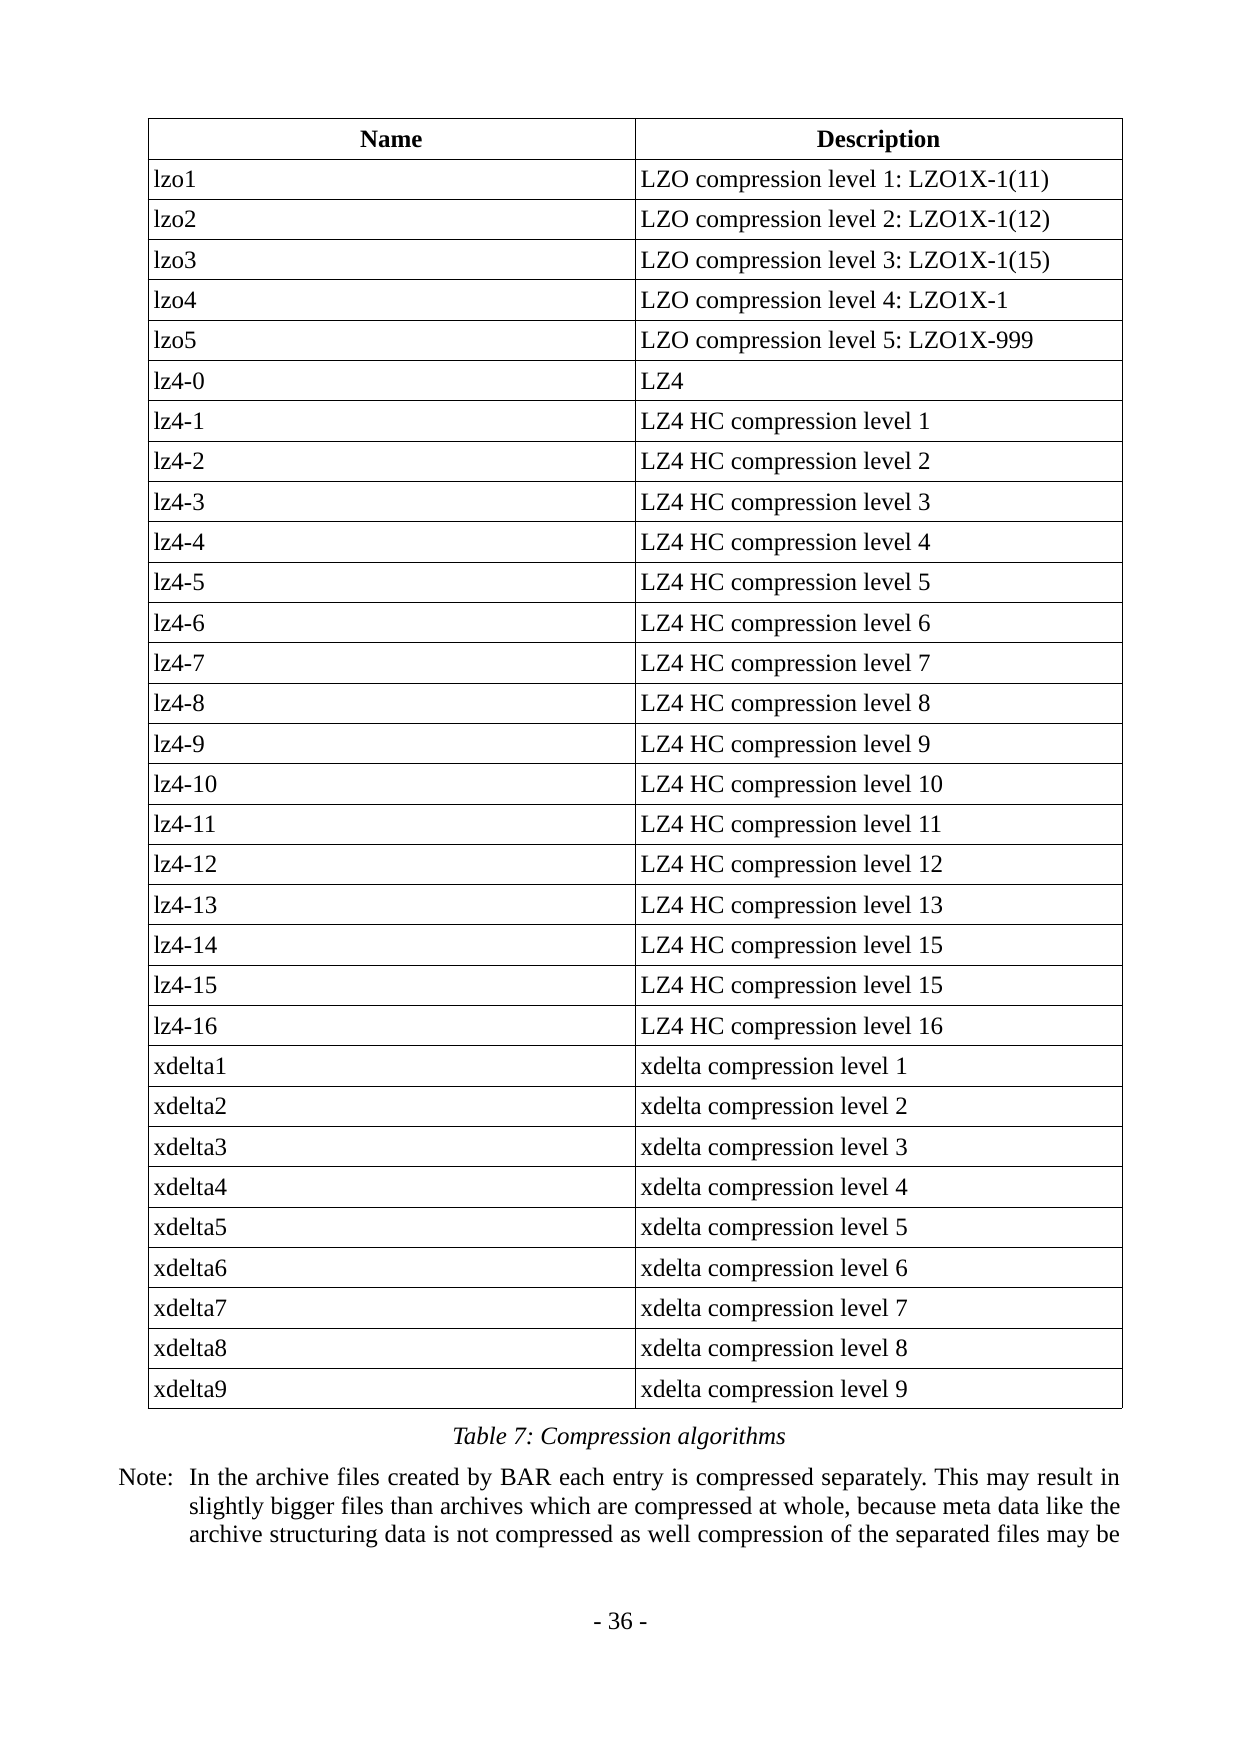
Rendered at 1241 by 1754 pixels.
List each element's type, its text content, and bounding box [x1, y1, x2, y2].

table_cell xdelta5 [149, 1208, 635, 1247]
table_cell xdelta2 [149, 1087, 635, 1126]
table_header Description [636, 119, 1122, 158]
table_cell xdelta compression level 9 [636, 1369, 1122, 1408]
table_cell lz4-12 [149, 845, 635, 884]
table_cell LZ4 HC compression level 7 [636, 643, 1122, 682]
table_cell LZO compression level 1: LZO1X-1(11) [636, 160, 1122, 199]
table_cell xdelta7 [149, 1288, 635, 1327]
table_cell lz4-11 [149, 805, 635, 844]
table_header Name [149, 119, 635, 158]
table_cell LZ4 HC compression level 15 [636, 966, 1122, 1005]
table_cell lz4-8 [149, 684, 635, 723]
table_cell LZ4 HC compression level 11 [636, 805, 1122, 844]
table_cell LZ4 HC compression level 12 [636, 845, 1122, 884]
table_cell LZ4 HC compression level 4 [636, 522, 1122, 562]
table_cell lz4-9 [149, 724, 635, 763]
table_cell lzo1 [149, 160, 635, 199]
table_cell lzo4 [149, 280, 635, 320]
table_cell lz4-6 [149, 603, 635, 642]
table_cell xdelta compression level 5 [636, 1208, 1122, 1247]
table_cell xdelta compression level 4 [636, 1167, 1122, 1207]
table_cell LZ4 HC compression level 5 [636, 563, 1122, 602]
text Table 7: Compression algorithms [118, 1421, 1122, 1449]
table_cell lz4-1 [149, 401, 635, 441]
table_cell LZO compression level 4: LZO1X-1 [636, 280, 1122, 320]
table_cell LZ4 HC compression level 1 [636, 401, 1122, 441]
table_cell lzo5 [149, 321, 635, 360]
table_cell lz4-4 [149, 522, 635, 562]
table_cell lz4-7 [149, 643, 635, 682]
table_cell xdelta4 [149, 1167, 635, 1207]
table_cell LZ4 HC compression level 15 [636, 925, 1122, 965]
table_cell lz4-3 [149, 482, 635, 521]
table_cell LZ4 [636, 361, 1122, 400]
table_cell xdelta3 [149, 1127, 635, 1166]
table_cell lz4-0 [149, 361, 635, 400]
table_cell LZ4 HC compression level 10 [636, 764, 1122, 803]
table_cell lz4-10 [149, 764, 635, 803]
table_cell LZ4 HC compression level 3 [636, 482, 1122, 521]
table_cell LZO compression level 5: LZO1X-999 [636, 321, 1122, 360]
table_cell LZO compression level 3: LZO1X-1(15) [636, 240, 1122, 279]
table_cell LZ4 HC compression level 13 [636, 885, 1122, 924]
table_cell lzo2 [149, 200, 635, 239]
table_cell lz4-2 [149, 442, 635, 481]
table_cell LZ4 HC compression level 9 [636, 724, 1122, 763]
table_cell xdelta compression level 3 [636, 1127, 1122, 1166]
table_cell LZ4 HC compression level 6 [636, 603, 1122, 642]
table_cell xdelta1 [149, 1046, 635, 1086]
table_cell xdelta compression level 1 [636, 1046, 1122, 1086]
table_cell xdelta9 [149, 1369, 635, 1408]
table_cell lz4-15 [149, 966, 635, 1005]
table_cell LZ4 HC compression level 2 [636, 442, 1122, 481]
table_cell xdelta compression level 6 [636, 1248, 1122, 1287]
table_cell lz4-16 [149, 1006, 635, 1045]
table_cell LZ4 HC compression level 8 [636, 684, 1122, 723]
table_cell xdelta compression level 7 [636, 1288, 1122, 1327]
table_cell xdelta compression level 2 [636, 1087, 1122, 1126]
table_cell xdelta6 [149, 1248, 635, 1287]
text Note: In the archive files created by BAR each entry is compressed separately. This may result in slightly bigger files than archives which are compressed at whole, because meta data like the archive structuring data is not compressed as well compression of the separated files may be [118, 1462, 1122, 1548]
table_cell xdelta compression level 8 [636, 1329, 1122, 1368]
table_cell lzo3 [149, 240, 635, 279]
table_cell lz4-13 [149, 885, 635, 924]
table_cell lz4-14 [149, 925, 635, 965]
table_cell LZ4 HC compression level 16 [636, 1006, 1122, 1045]
table_cell lz4-5 [149, 563, 635, 602]
table_cell xdelta8 [149, 1329, 635, 1368]
table_cell LZO compression level 2: LZO1X-1(12) [636, 200, 1122, 239]
